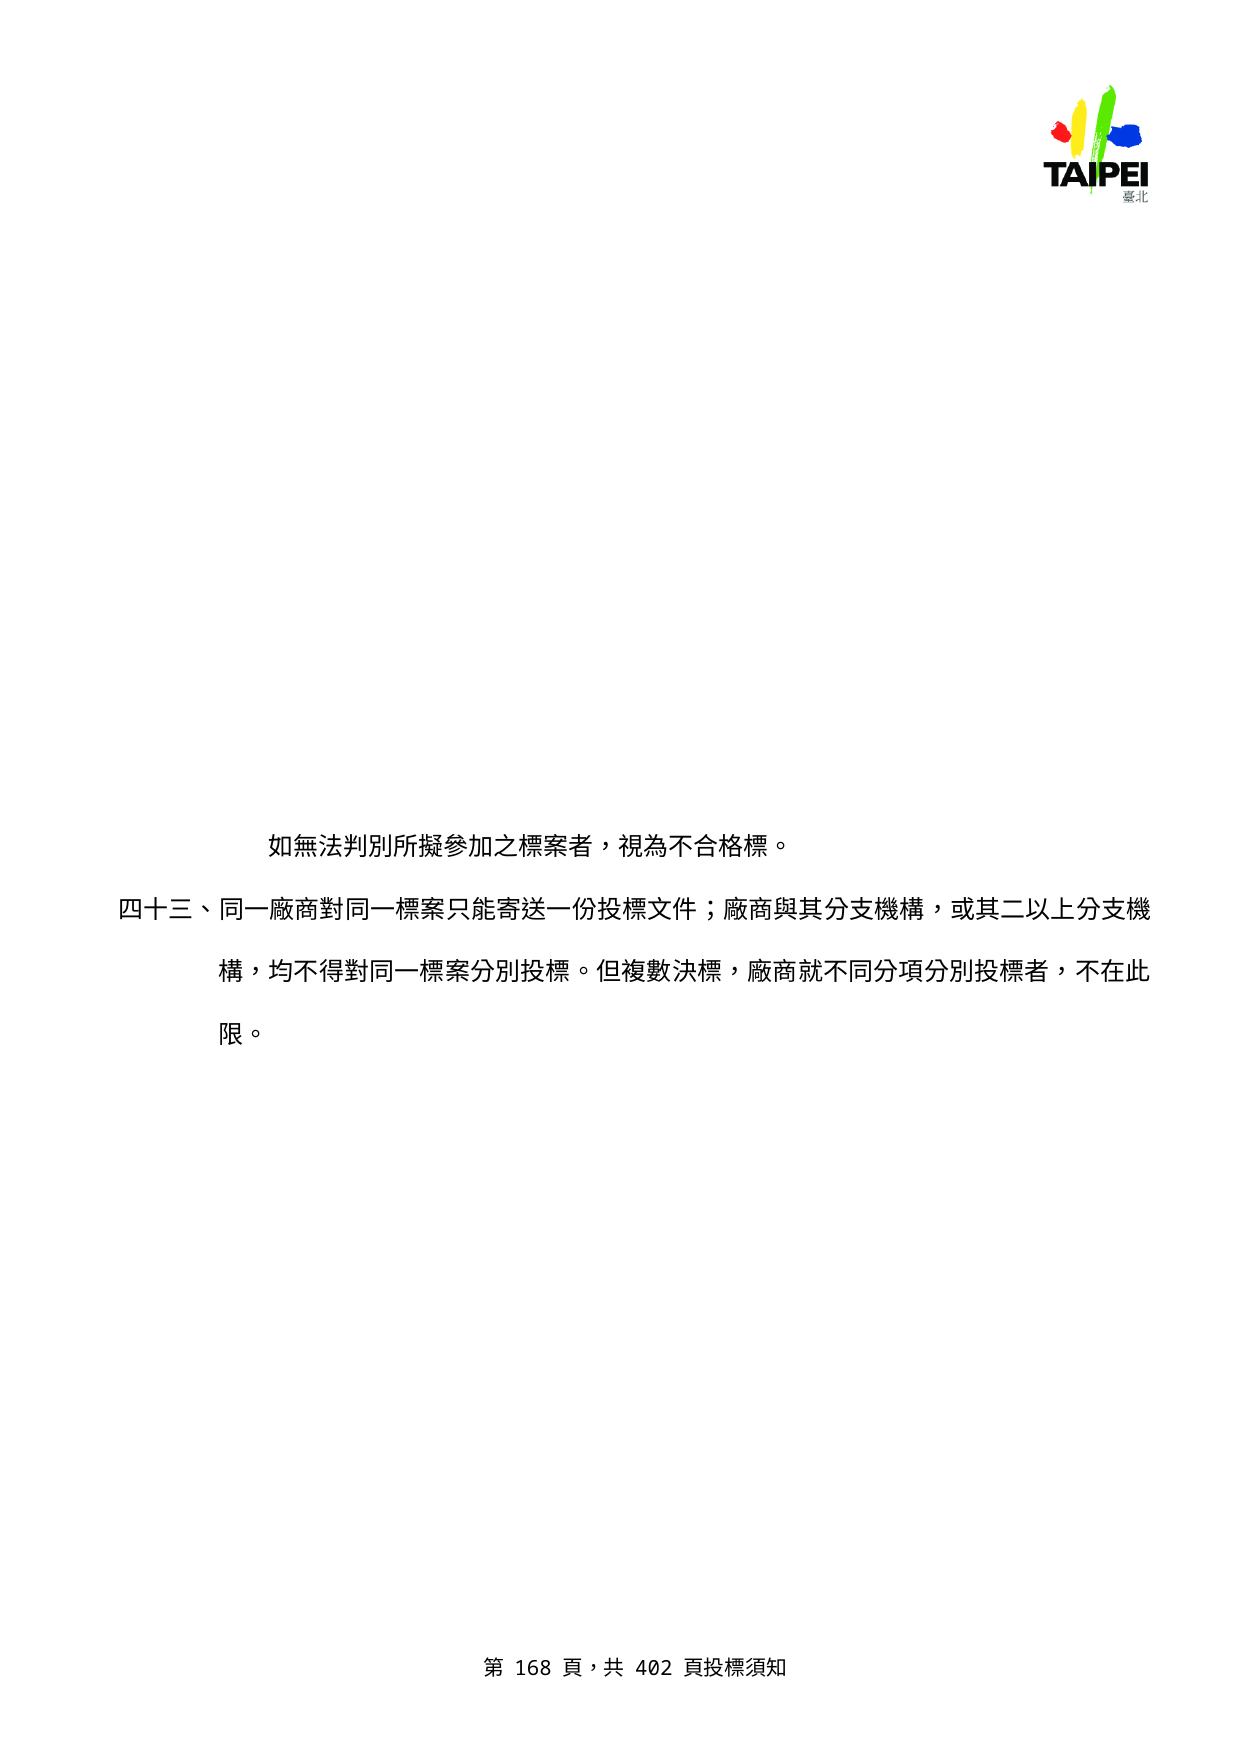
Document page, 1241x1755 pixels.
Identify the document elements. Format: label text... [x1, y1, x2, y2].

text 四十三、同一廠商對同一標案只能寄送一份投標文件；廠商與其分支機構，或其二以上分支機構，均不得對同一標案分別投標。但複數決標，廠商就不同分項分別投標者，不在此限。 [118, 866, 1152, 1053]
text 如無法判別所擬參加之標案者，視為不合格標。 [218, 803, 1152, 866]
